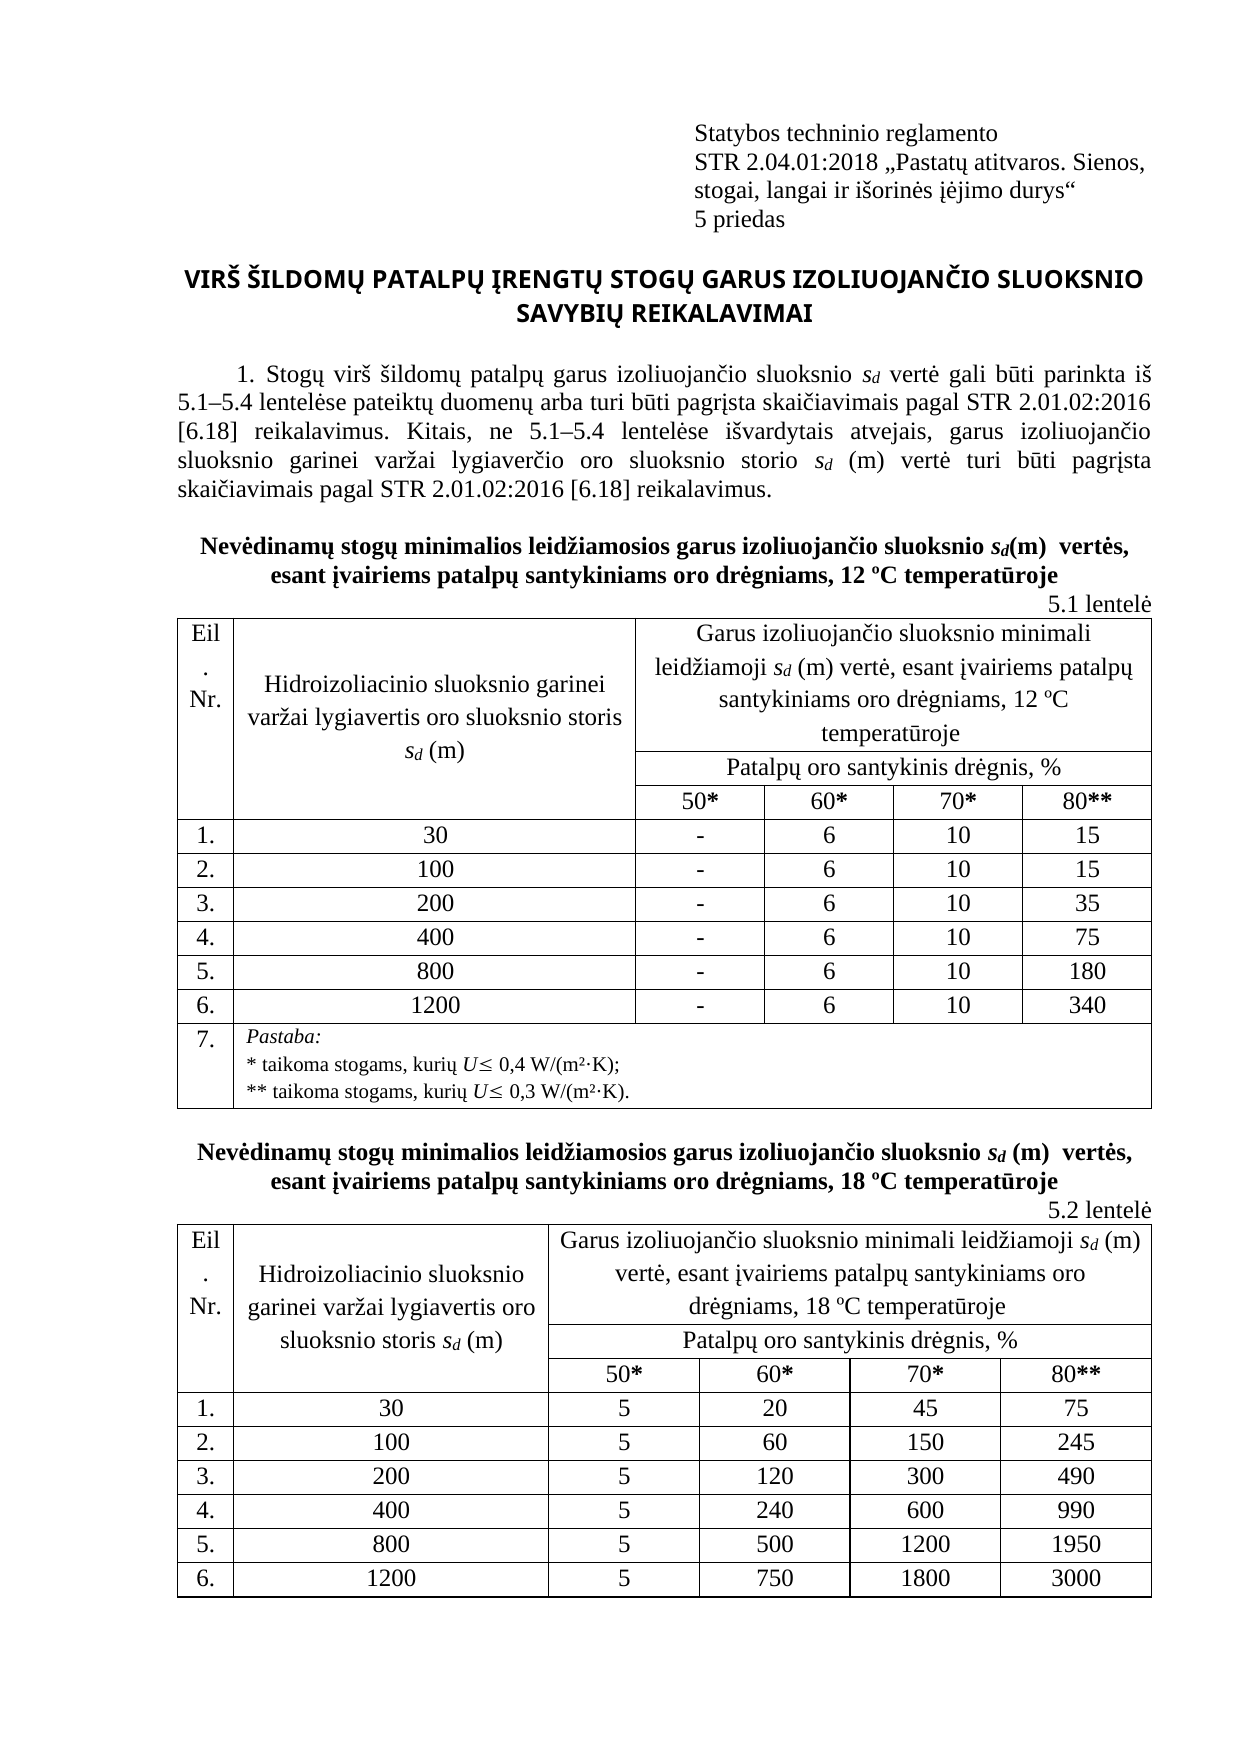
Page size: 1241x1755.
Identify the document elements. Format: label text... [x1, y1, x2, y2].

table_cell 120 [700, 1461, 849, 1494]
table_cell 400 [234, 922, 635, 955]
table_cell 300 [851, 1461, 1000, 1494]
table_cell 10 [894, 888, 1022, 921]
text Virš šildomų patalpų įrengtų stogų garus izoliuojančio sluoksnio savybių reikalavimai [177, 262, 1152, 330]
table_cell 340 [1023, 990, 1151, 1023]
table_header Hidroizoliacinio sluoksnio garinei varžai lygiavertis oro sluoksnio storis sd (m) [234, 1225, 548, 1392]
text 1. Stogų virš šildomų patalpų garus izoliuojančio sluoksnio sd vertė gali būti parinkta iš 5.1–5.4 lentelėse pateiktų duomenų arba turi būti pagrįsta skaičiavimais pagal STR 2.01.02:2016 [6.18] reikalavimus. Kitais, ne 5.1–5.4 lentelėse išvardytais atvejais, garus izoliuojančio sluoksnio garinei varžai lygiaverčio oro sluoksnio storio sd (m) vertė turi būti pagrįsta skaičiavimais pagal STR 2.01.02:2016 [6.18] reikalavimus. [177, 359, 1152, 502]
table_cell 600 [851, 1495, 1000, 1528]
table_cell 10 [894, 990, 1022, 1023]
table_cell 3000 [1001, 1563, 1151, 1596]
table_cell 1800 [851, 1563, 1000, 1596]
table_cell 5. [178, 1529, 233, 1562]
table_cell 6. [178, 1563, 233, 1596]
table_cell 60 [700, 1427, 849, 1460]
table_cell 60* [765, 786, 893, 819]
table_cell 5 [549, 1563, 699, 1596]
table_header Garus izoliuojančio sluoksnio minimali leidžiamoji sd (m) vertė, esant įvairiems patalpų santykiniams oro drėgniams, 18 ºC temperatūroje [549, 1225, 1151, 1324]
table_cell 800 [234, 1529, 548, 1562]
table_cell - [636, 820, 764, 853]
table_cell - [636, 888, 764, 921]
table_cell 10 [894, 956, 1022, 989]
table_cell 2. [178, 1427, 233, 1460]
text Nevėdinamų stogų minimalios leidžiamosios garus izoliuojančio sluoksnio sd(m) vertės, esant įvairiems patalpų santykiniams oro drėgniams, 12 ºC temperatūroje [177, 531, 1152, 589]
table_cell 490 [1001, 1461, 1151, 1494]
text Nevėdinamų stogų minimalios leidžiamosios garus izoliuojančio sluoksnio sd (m) vertės, esant įvairiems patalpų santykiniams oro drėgniams, 18 ºC temperatūroje [177, 1137, 1152, 1195]
table_cell 1200 [234, 1563, 548, 1596]
table_cell - [636, 990, 764, 1023]
table_header Eil. Nr. [178, 619, 233, 819]
table_cell 3. [178, 888, 233, 921]
table_cell 6 [765, 854, 893, 887]
table_cell 240 [700, 1495, 849, 1528]
table_cell 75 [1023, 922, 1151, 955]
table_cell 80** [1023, 786, 1151, 819]
table_cell 10 [894, 922, 1022, 955]
table_cell 5 [549, 1393, 699, 1426]
table_cell 6. [178, 990, 233, 1023]
table_cell 5 [549, 1495, 699, 1528]
table_cell 500 [700, 1529, 849, 1562]
table_cell 6 [765, 990, 893, 1023]
table_cell - [636, 854, 764, 887]
text 5.2 lentelė [177, 1195, 1152, 1224]
table_cell 6 [765, 888, 893, 921]
table_cell 15 [1023, 820, 1151, 853]
table_cell 20 [700, 1393, 849, 1426]
table_cell 30 [234, 820, 635, 853]
table_cell 800 [234, 956, 635, 989]
text STR 2.04.01:2018 „Pastatų atitvaros. Sienos, stogai, langai ir išorinės įėjimo durys“ [694, 147, 1152, 204]
table_cell 990 [1001, 1495, 1151, 1528]
table_cell 4. [178, 1495, 233, 1528]
table_cell 6 [765, 956, 893, 989]
table_cell 1200 [851, 1529, 1000, 1562]
table_cell 180 [1023, 956, 1151, 989]
table_header Eil. Nr. [178, 1225, 233, 1392]
table_cell 200 [234, 1461, 548, 1494]
text Statybos techninio reglamento [177, 118, 1152, 147]
table_cell 2. [178, 854, 233, 887]
table_cell 100 [234, 1427, 548, 1460]
table_cell 6 [765, 922, 893, 955]
table_cell 5 [549, 1427, 699, 1460]
table_cell 15 [1023, 854, 1151, 887]
table_cell 200 [234, 888, 635, 921]
table_cell - [636, 956, 764, 989]
table_cell 150 [851, 1427, 1000, 1460]
table_cell 10 [894, 820, 1022, 853]
table_cell 1. [178, 820, 233, 853]
table_cell 50* [549, 1359, 699, 1392]
table_cell 35 [1023, 888, 1151, 921]
table_cell 1. [178, 1393, 233, 1426]
table_cell 1950 [1001, 1529, 1151, 1562]
table_header Hidroizoliacinio sluoksnio garinei varžai lygiavertis oro sluoksnio storis sd (m) [234, 619, 635, 819]
text 5 priedas [694, 204, 1152, 233]
table_cell 70* [894, 786, 1022, 819]
table_cell 50* [636, 786, 764, 819]
table_cell [178, 1057, 233, 1108]
table_cell 10 [894, 854, 1022, 887]
table_cell 1200 [234, 990, 635, 1023]
table_cell 45 [851, 1393, 1000, 1426]
text 5.1 lentelė [177, 589, 1152, 617]
table_cell 750 [700, 1563, 849, 1596]
table_cell 5 [549, 1461, 699, 1494]
table_cell 60* [700, 1359, 849, 1392]
table_cell 80** [1001, 1359, 1151, 1392]
table_cell 75 [1001, 1393, 1151, 1426]
table_cell 5. [178, 956, 233, 989]
table_cell 70* [851, 1359, 1000, 1392]
table_cell 5 [549, 1529, 699, 1562]
table_cell 6 [765, 820, 893, 853]
table_cell 400 [234, 1495, 548, 1528]
table_cell 245 [1001, 1427, 1151, 1460]
table_cell Patalpų oro santykinis drėgnis, % [549, 1325, 1151, 1358]
table_cell 7. [178, 1024, 233, 1057]
table_cell 100 [234, 854, 635, 887]
table_cell 3. [178, 1461, 233, 1494]
table_cell 30 [234, 1393, 548, 1426]
table_cell 4. [178, 922, 233, 955]
table_header Garus izoliuojančio sluoksnio minimali leidžiamoji sd (m) vertė, esant įvairiems patalpų santykiniams oro drėgniams, 12 ºC temperatūroje [636, 619, 1151, 751]
table_cell Patalpų oro santykinis drėgnis, % [636, 752, 1151, 785]
table_cell - [636, 922, 764, 955]
table_cell Pastaba: * taikoma stogams, kurių U 0,4 W/(m²·K); ** taikoma stogams, kurių U 0,3 W/(m²·K). [234, 1024, 1151, 1108]
